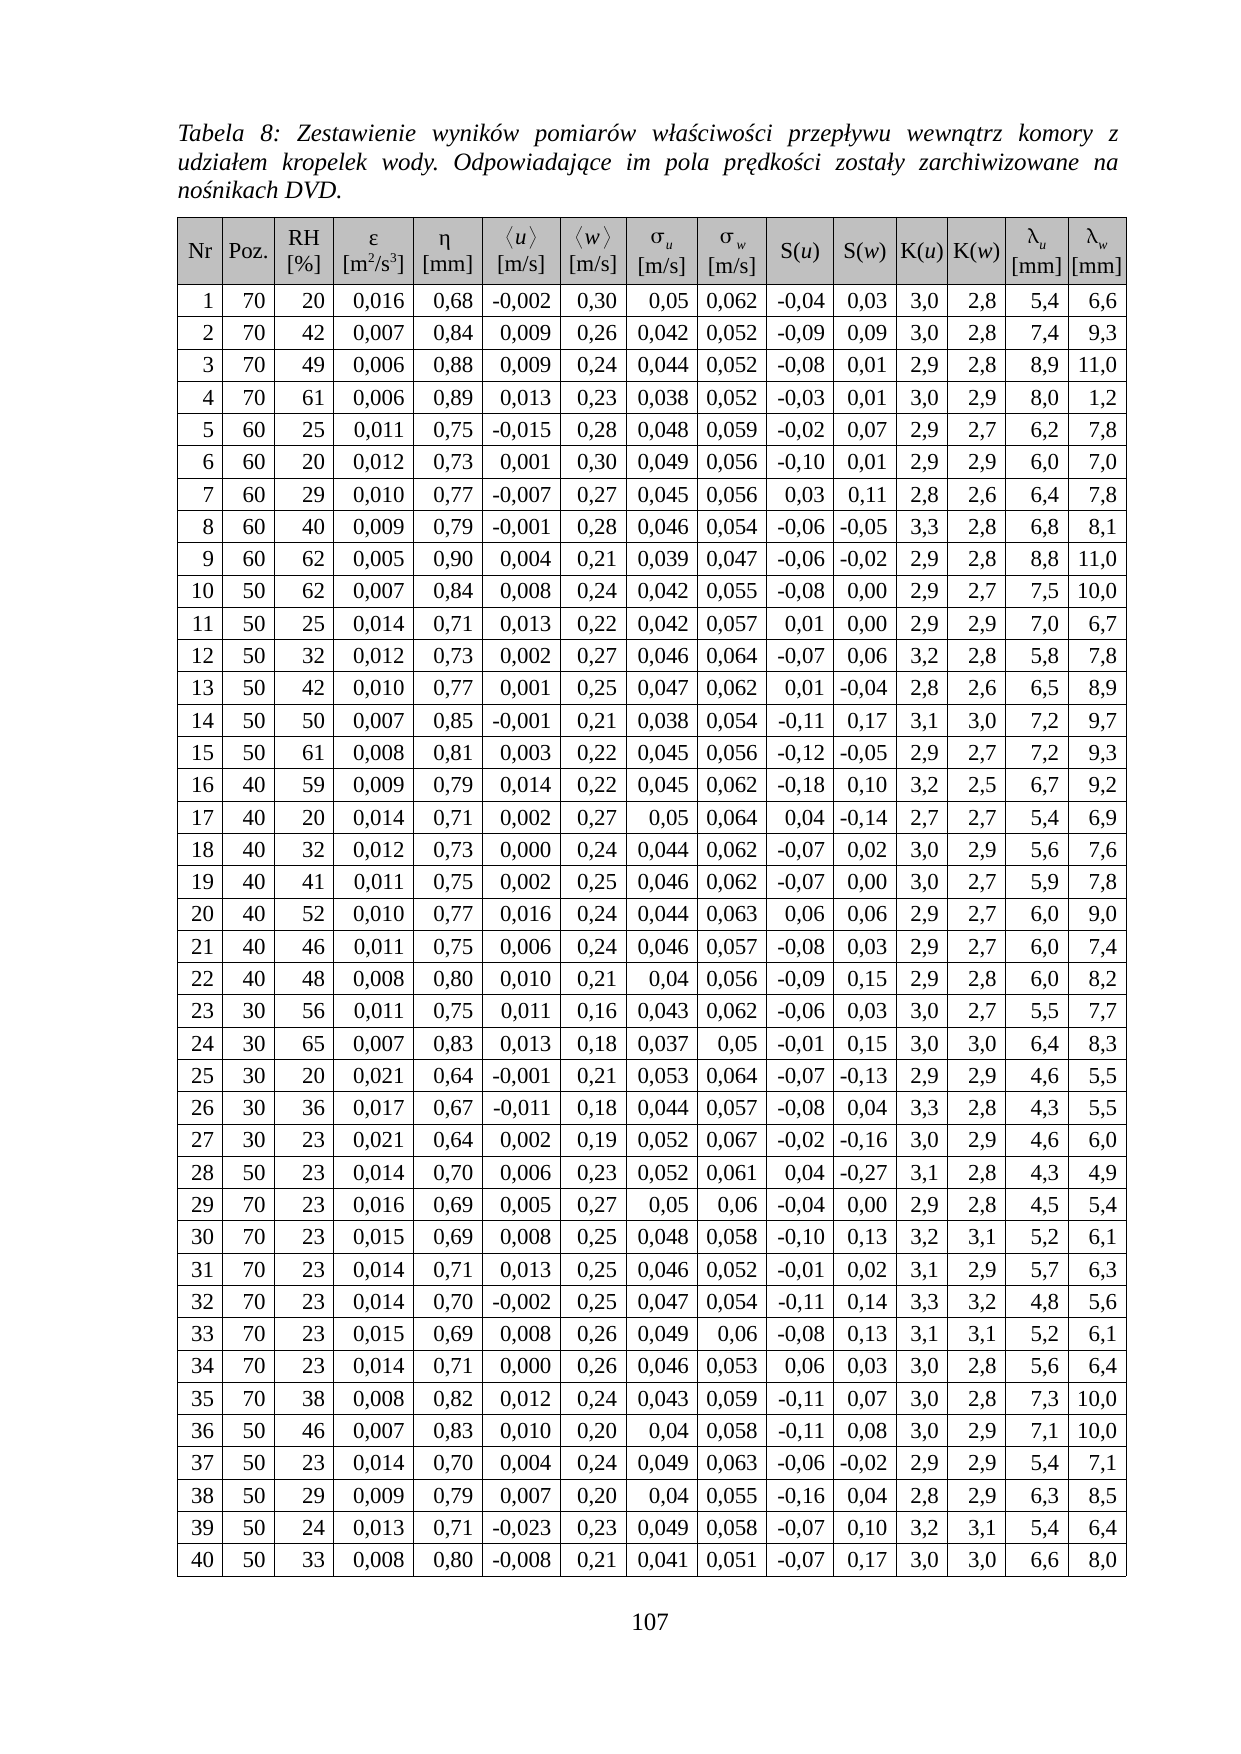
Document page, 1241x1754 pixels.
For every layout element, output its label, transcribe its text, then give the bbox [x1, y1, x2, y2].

table_cell 50 [223, 737, 274, 768]
table_cell -0,04 [834, 672, 896, 704]
table_cell 39 [178, 1512, 222, 1543]
table_cell 0,01 [834, 446, 896, 478]
table_cell 0,009 [483, 350, 560, 381]
table_cell 0,054 [698, 511, 766, 542]
table_cell 0,22 [561, 737, 626, 768]
table_cell 0,71 [414, 1351, 482, 1382]
table_cell 40 [223, 963, 274, 994]
table_cell 6,1 [1069, 1221, 1126, 1253]
table_cell 8,0 [1006, 382, 1068, 413]
table_cell 35 [178, 1383, 222, 1414]
table_cell 20 [275, 1060, 333, 1091]
table_cell 11,0 [1069, 543, 1126, 574]
table_cell 30 [223, 1060, 274, 1091]
table_cell -0,02 [767, 414, 833, 445]
table_cell 0,062 [698, 769, 766, 801]
table_cell 38 [178, 1480, 222, 1511]
table_cell 0,009 [334, 769, 413, 801]
table_cell 5,6 [1069, 1286, 1126, 1317]
table_header [mm] [1006, 218, 1068, 284]
table_cell 0,043 [627, 995, 697, 1027]
table_cell 30 [223, 1028, 274, 1059]
table_cell 5,4 [1069, 1189, 1126, 1220]
table_cell 2,8 [948, 963, 1005, 994]
table_cell 0,046 [627, 1254, 697, 1285]
table_cell -0,001 [483, 511, 560, 542]
table_cell 0,016 [334, 1189, 413, 1220]
table_cell 0,70 [414, 1286, 482, 1317]
table_cell 0,011 [334, 414, 413, 445]
table_cell -0,14 [834, 802, 896, 833]
table_cell -0,001 [483, 705, 560, 736]
table_cell 5 [178, 414, 222, 445]
table_cell 0,13 [834, 1221, 896, 1253]
table_cell 8,2 [1069, 963, 1126, 994]
table_cell 0,73 [414, 834, 482, 865]
table_cell 0,27 [561, 802, 626, 833]
table_cell 50 [223, 1157, 274, 1188]
table_cell 70 [223, 285, 274, 316]
table_cell 0,01 [767, 608, 833, 639]
table_cell 0,016 [483, 899, 560, 930]
table_cell 0,014 [334, 608, 413, 639]
table_cell 0,006 [334, 382, 413, 413]
table_cell 0,11 [834, 479, 896, 510]
table_cell 0,17 [834, 1544, 896, 1576]
table_cell 59 [275, 769, 333, 801]
table_cell 6,2 [1006, 414, 1068, 445]
table_cell 60 [223, 446, 274, 478]
table_cell 7,8 [1069, 866, 1126, 897]
table_cell 31 [178, 1254, 222, 1285]
table_cell 33 [275, 1544, 333, 1576]
table_cell 2,9 [948, 382, 1005, 413]
table_cell 0,057 [698, 608, 766, 639]
table_cell 23 [275, 1221, 333, 1253]
table_cell 0,051 [698, 1544, 766, 1576]
table_cell 3,0 [897, 1383, 947, 1414]
table_cell 0,79 [414, 769, 482, 801]
table_cell 0,052 [698, 317, 766, 348]
table_cell 0,13 [834, 1318, 896, 1349]
table_cell 13 [178, 672, 222, 704]
table_cell 7,2 [1006, 737, 1068, 768]
table_cell 50 [223, 1447, 274, 1479]
table_cell 3,2 [897, 1221, 947, 1253]
table_cell 5,6 [1006, 834, 1068, 865]
table_cell 50 [223, 608, 274, 639]
table_cell 23 [275, 1351, 333, 1382]
table_cell 41 [275, 866, 333, 897]
table_cell 3,0 [948, 1544, 1005, 1576]
table_cell 0,014 [334, 802, 413, 833]
table_cell 2,7 [948, 414, 1005, 445]
table_cell 3,0 [897, 995, 947, 1027]
table_cell 52 [275, 899, 333, 930]
table_cell 2,7 [948, 931, 1005, 962]
table_cell 0,062 [698, 285, 766, 316]
table_cell 50 [223, 672, 274, 704]
table_cell 0,21 [561, 705, 626, 736]
table_cell 0,064 [698, 802, 766, 833]
table_cell 0,30 [561, 446, 626, 478]
table_cell 0,28 [561, 414, 626, 445]
table_cell 50 [223, 640, 274, 671]
table_cell 23 [275, 1254, 333, 1285]
table_cell 2,7 [948, 899, 1005, 930]
table_cell 70 [223, 1286, 274, 1317]
table_cell 0,016 [334, 285, 413, 316]
table_cell 0,007 [334, 705, 413, 736]
table_cell 6,4 [1069, 1512, 1126, 1543]
table_cell 38 [275, 1383, 333, 1414]
table_cell 0,001 [483, 672, 560, 704]
table_cell 40 [223, 931, 274, 962]
table_cell 0,010 [334, 899, 413, 930]
table_cell 46 [275, 1415, 333, 1446]
table_cell 46 [275, 931, 333, 962]
table_cell 0,009 [334, 1480, 413, 1511]
table_cell 0,06 [767, 1351, 833, 1382]
table_cell 2,7 [897, 802, 947, 833]
table_cell 0,09 [834, 317, 896, 348]
table_cell 4 [178, 382, 222, 413]
table_cell 20 [275, 802, 333, 833]
table_cell -0,09 [767, 317, 833, 348]
table_header K(w) [948, 218, 1005, 284]
table_cell 70 [223, 1318, 274, 1349]
table_cell 2,9 [897, 446, 947, 478]
table_cell 8,3 [1069, 1028, 1126, 1059]
table_cell 0,22 [561, 769, 626, 801]
table_cell 2,9 [897, 931, 947, 962]
table_cell 3,0 [948, 705, 1005, 736]
table_cell 0,038 [627, 705, 697, 736]
table_cell 30 [178, 1221, 222, 1253]
table_cell 0,046 [627, 511, 697, 542]
table_cell 0,049 [627, 1447, 697, 1479]
table_cell 0,24 [561, 1447, 626, 1479]
table_cell 2,7 [948, 737, 1005, 768]
table_cell 0,044 [627, 350, 697, 381]
table_cell 61 [275, 382, 333, 413]
table_cell 3,1 [897, 705, 947, 736]
table_header [m/s] [698, 218, 766, 284]
table_cell -0,05 [834, 511, 896, 542]
table_cell 0,014 [334, 1157, 413, 1188]
table_cell 0,28 [561, 511, 626, 542]
table_cell 0,69 [414, 1221, 482, 1253]
table_cell 0,010 [483, 963, 560, 994]
table_cell 0,75 [414, 931, 482, 962]
table_cell 0,75 [414, 414, 482, 445]
table_cell 0,064 [698, 1060, 766, 1091]
table_cell 0,26 [561, 317, 626, 348]
table_cell 42 [275, 317, 333, 348]
table_cell 0,77 [414, 899, 482, 930]
table_cell 7,6 [1069, 834, 1126, 865]
table_cell 0,27 [561, 479, 626, 510]
table_cell 2,5 [948, 769, 1005, 801]
table_cell 0,77 [414, 479, 482, 510]
table_cell 0,81 [414, 737, 482, 768]
table_cell 6,0 [1006, 446, 1068, 478]
table_cell 0,009 [483, 317, 560, 348]
table_cell 49 [275, 350, 333, 381]
table_cell 9,3 [1069, 317, 1126, 348]
table_cell 0,21 [561, 543, 626, 574]
table_cell 4,6 [1006, 1060, 1068, 1091]
table_cell 0,03 [834, 285, 896, 316]
table_cell 0,064 [698, 640, 766, 671]
table_header S(w) [834, 218, 896, 284]
table_cell 9,3 [1069, 737, 1126, 768]
table_cell 40 [223, 899, 274, 930]
table_cell -0,11 [767, 705, 833, 736]
table_cell 0,22 [561, 608, 626, 639]
table_cell -0,02 [834, 543, 896, 574]
table_cell 0,056 [698, 479, 766, 510]
table_cell 0,05 [627, 285, 697, 316]
table_cell 0,01 [834, 350, 896, 381]
table_cell 0,057 [698, 931, 766, 962]
table_cell 0,008 [334, 963, 413, 994]
table_cell 0,23 [561, 1157, 626, 1188]
table_cell 0,73 [414, 640, 482, 671]
table_cell 6,4 [1069, 1351, 1126, 1382]
table_cell 0,82 [414, 1383, 482, 1414]
table_cell 0,014 [483, 769, 560, 801]
table_cell 0,044 [627, 1092, 697, 1123]
table_cell 17 [178, 802, 222, 833]
table_cell -0,01 [767, 1028, 833, 1059]
table_cell 0,24 [561, 1383, 626, 1414]
table_cell 30 [223, 995, 274, 1027]
table_cell 50 [223, 1544, 274, 1576]
table_cell 0,007 [334, 1028, 413, 1059]
table_cell 70 [223, 382, 274, 413]
table_cell 0,037 [627, 1028, 697, 1059]
table_cell 0,013 [334, 1512, 413, 1543]
table_cell 0,056 [698, 446, 766, 478]
table_cell 0,039 [627, 543, 697, 574]
table_cell 19 [178, 866, 222, 897]
table_cell -0,001 [483, 1060, 560, 1091]
table_cell 2,9 [897, 414, 947, 445]
table_cell 0,006 [483, 1157, 560, 1188]
table_cell 0,006 [483, 931, 560, 962]
table_cell 0,77 [414, 672, 482, 704]
table_cell 3,2 [897, 1512, 947, 1543]
table_cell 0,013 [483, 382, 560, 413]
table_cell 24 [178, 1028, 222, 1059]
table_cell 2,7 [948, 802, 1005, 833]
table_cell -0,06 [767, 995, 833, 1027]
table_cell 6,3 [1069, 1254, 1126, 1285]
table_cell 0,03 [834, 1351, 896, 1382]
table_cell 4,5 [1006, 1189, 1068, 1220]
table_cell 8 [178, 511, 222, 542]
table_cell 0,049 [627, 1512, 697, 1543]
table_cell 10,0 [1069, 576, 1126, 607]
table_cell 6 [178, 446, 222, 478]
table_cell 0,061 [698, 1157, 766, 1188]
table_cell 9,7 [1069, 705, 1126, 736]
table_cell 32 [275, 834, 333, 865]
table_cell 26 [178, 1092, 222, 1123]
table_cell 0,04 [767, 1157, 833, 1188]
table_cell 5,4 [1006, 1512, 1068, 1543]
table_cell 1 [178, 285, 222, 316]
table_cell 0,012 [334, 640, 413, 671]
table_cell 0,06 [698, 1189, 766, 1220]
table_cell 0,063 [698, 1447, 766, 1479]
table_cell 50 [223, 1512, 274, 1543]
table_cell 2,9 [897, 608, 947, 639]
table_cell 70 [223, 1221, 274, 1253]
table_cell 0,001 [483, 446, 560, 478]
table_cell 7,8 [1069, 414, 1126, 445]
table_cell 0,013 [483, 1028, 560, 1059]
table_cell 3,3 [897, 1092, 947, 1123]
table_cell 0,015 [334, 1318, 413, 1349]
table_header K(u) [897, 218, 947, 284]
table_cell 0,75 [414, 866, 482, 897]
table_cell 0,25 [561, 1254, 626, 1285]
table_cell 0,021 [334, 1125, 413, 1156]
table_cell -0,11 [767, 1415, 833, 1446]
table_cell 6,4 [1006, 1028, 1068, 1059]
table_cell 0,042 [627, 576, 697, 607]
table_cell 20 [275, 285, 333, 316]
table_cell 0,042 [627, 317, 697, 348]
table_cell -0,08 [767, 931, 833, 962]
table_cell 6,4 [1006, 479, 1068, 510]
table_cell 3,0 [897, 834, 947, 865]
table_cell 0,21 [561, 963, 626, 994]
table_cell 2,9 [948, 1125, 1005, 1156]
table_cell 23 [275, 1157, 333, 1188]
table_cell 0,20 [561, 1480, 626, 1511]
table_cell -0,04 [767, 1189, 833, 1220]
table_cell 0,79 [414, 1480, 482, 1511]
table_cell 0,89 [414, 382, 482, 413]
table_cell -0,007 [483, 479, 560, 510]
table_cell 23 [275, 1318, 333, 1349]
table_cell 0,007 [334, 1415, 413, 1446]
table_cell 0,79 [414, 511, 482, 542]
table_cell 9 [178, 543, 222, 574]
table_cell 0,06 [767, 899, 833, 930]
table_cell 0,002 [483, 866, 560, 897]
table_cell 0,047 [698, 543, 766, 574]
table_cell 3 [178, 350, 222, 381]
table_cell 0,24 [561, 931, 626, 962]
table_cell 48 [275, 963, 333, 994]
table_cell 0,052 [698, 1254, 766, 1285]
table_cell 2,7 [948, 866, 1005, 897]
table_cell 0,70 [414, 1157, 482, 1188]
table_cell 40 [223, 769, 274, 801]
table_cell 60 [223, 479, 274, 510]
table_cell 70 [223, 1189, 274, 1220]
table_cell 0,058 [698, 1221, 766, 1253]
table_cell 65 [275, 1028, 333, 1059]
table_cell 36 [178, 1415, 222, 1446]
table_cell 0,27 [561, 640, 626, 671]
table_cell 0,83 [414, 1415, 482, 1446]
table_cell 33 [178, 1318, 222, 1349]
table_cell 0,007 [334, 576, 413, 607]
table_cell 0,048 [627, 414, 697, 445]
table_cell 23 [275, 1125, 333, 1156]
table_cell 28 [178, 1157, 222, 1188]
table_cell 0,88 [414, 350, 482, 381]
table_cell 0,15 [834, 963, 896, 994]
table_cell 0,002 [483, 802, 560, 833]
table_cell 0,20 [561, 1415, 626, 1446]
table_cell 2,9 [897, 543, 947, 574]
table_cell 0,64 [414, 1125, 482, 1156]
table_cell 0,038 [627, 382, 697, 413]
table_cell 2,8 [948, 1351, 1005, 1382]
table_cell 0,011 [334, 866, 413, 897]
table_cell 0,003 [483, 737, 560, 768]
table_cell 0,063 [698, 899, 766, 930]
table_cell 0,015 [334, 1221, 413, 1253]
table_cell 12 [178, 640, 222, 671]
table_cell 32 [275, 640, 333, 671]
table_cell 7,1 [1069, 1447, 1126, 1479]
table_cell 62 [275, 576, 333, 607]
table_cell 0,011 [334, 995, 413, 1027]
text Tabela 8: Zestawienie wyników pomiarów właściwości przepływu wewnątrz komory z udziałem kropelek wody. Odpowiadające im pola prędkości zostały zarchiwizowane na nośnikach DVD. [177, 118, 1122, 204]
table_header [m/s] [627, 218, 697, 284]
table_cell 0,04 [834, 1092, 896, 1123]
table_cell -0,008 [483, 1544, 560, 1576]
table_cell 3,0 [897, 317, 947, 348]
table_cell 0,041 [627, 1544, 697, 1576]
table_cell -0,01 [767, 1254, 833, 1285]
table_cell -0,002 [483, 285, 560, 316]
table_cell 10,0 [1069, 1383, 1126, 1414]
table_cell 0,059 [698, 1383, 766, 1414]
table_cell 0,01 [834, 382, 896, 413]
table_cell 0,18 [561, 1092, 626, 1123]
table_cell 2,8 [948, 543, 1005, 574]
table_cell 0,002 [483, 1125, 560, 1156]
table_cell 0,010 [334, 672, 413, 704]
table_cell 2,8 [948, 640, 1005, 671]
table_cell -0,16 [834, 1125, 896, 1156]
table_cell 0,00 [834, 608, 896, 639]
table_cell 30 [223, 1125, 274, 1156]
table_cell 0,049 [627, 446, 697, 478]
table_cell 0,84 [414, 576, 482, 607]
table_cell -0,011 [483, 1092, 560, 1123]
table_cell 70 [223, 1383, 274, 1414]
table_cell -0,002 [483, 1286, 560, 1317]
table_cell 0,25 [561, 1286, 626, 1317]
table_cell 0,017 [334, 1092, 413, 1123]
table_cell 10 [178, 576, 222, 607]
table_cell 0,011 [334, 931, 413, 962]
table_cell -0,02 [767, 1125, 833, 1156]
table_cell 0,052 [698, 382, 766, 413]
table_cell 2,6 [948, 672, 1005, 704]
table_cell 2,8 [897, 672, 947, 704]
table_cell 3,0 [897, 382, 947, 413]
table_cell 2,6 [948, 479, 1005, 510]
table_header [m/s] [561, 218, 626, 284]
table_cell 4,3 [1006, 1157, 1068, 1188]
table_cell 0,053 [627, 1060, 697, 1091]
table_cell 0,00 [834, 1189, 896, 1220]
table_cell 40 [275, 511, 333, 542]
table_cell 70 [223, 317, 274, 348]
table_cell 0,08 [834, 1415, 896, 1446]
table_cell 0,052 [627, 1157, 697, 1188]
table_cell 20 [178, 899, 222, 930]
table_cell 7,8 [1069, 479, 1126, 510]
table_cell -0,10 [767, 1221, 833, 1253]
table_cell 0,010 [334, 479, 413, 510]
table_cell 0,04 [627, 963, 697, 994]
table_cell 0,06 [834, 899, 896, 930]
table_cell 50 [223, 705, 274, 736]
table_cell 0,014 [334, 1286, 413, 1317]
table_cell 0,058 [698, 1512, 766, 1543]
table_cell 0,27 [561, 1189, 626, 1220]
table_cell 5,2 [1006, 1318, 1068, 1349]
table_cell -0,023 [483, 1512, 560, 1543]
table_cell 0,004 [483, 543, 560, 574]
table_header S(u) [767, 218, 833, 284]
table_cell 11,0 [1069, 350, 1126, 381]
table_cell 3,1 [897, 1157, 947, 1188]
table_cell 40 [223, 802, 274, 833]
table_cell 0,059 [698, 414, 766, 445]
table_cell 3,1 [948, 1221, 1005, 1253]
table_cell 0,004 [483, 1447, 560, 1479]
table_cell 3,1 [897, 1318, 947, 1349]
table_cell 2,9 [948, 1254, 1005, 1285]
table_cell -0,13 [834, 1060, 896, 1091]
table_cell -0,09 [767, 963, 833, 994]
table_cell 3,0 [897, 1125, 947, 1156]
table_cell 0,067 [698, 1125, 766, 1156]
table_cell 2,9 [948, 1415, 1005, 1446]
table_cell 5,2 [1006, 1221, 1068, 1253]
table_cell 23 [275, 1189, 333, 1220]
table_cell 0,012 [483, 1383, 560, 1414]
table_cell 7,3 [1006, 1383, 1068, 1414]
table_cell -0,06 [767, 511, 833, 542]
table_cell 0,24 [561, 350, 626, 381]
table_cell 0,046 [627, 931, 697, 962]
table_cell 0,90 [414, 543, 482, 574]
table_cell 0,21 [561, 1544, 626, 1576]
table_cell 0,17 [834, 705, 896, 736]
table_cell 0,008 [334, 1544, 413, 1576]
table_cell -0,18 [767, 769, 833, 801]
table_cell 0,046 [627, 640, 697, 671]
table_cell 9,0 [1069, 899, 1126, 930]
table_cell -0,11 [767, 1383, 833, 1414]
table_cell 7,4 [1006, 317, 1068, 348]
table_cell -0,07 [767, 866, 833, 897]
table_cell 0,007 [334, 317, 413, 348]
table_cell 0,000 [483, 834, 560, 865]
table_cell -0,11 [767, 1286, 833, 1317]
table_cell -0,06 [767, 543, 833, 574]
table_cell 0,008 [483, 1318, 560, 1349]
table_cell 23 [275, 1447, 333, 1479]
table_cell 0,04 [834, 1480, 896, 1511]
table_cell 25 [275, 414, 333, 445]
table_cell 6,0 [1006, 931, 1068, 962]
table_cell 2,8 [948, 317, 1005, 348]
table_cell 6,1 [1069, 1318, 1126, 1349]
table_cell 0,05 [627, 802, 697, 833]
table_cell 7,0 [1069, 446, 1126, 478]
table_cell 1,2 [1069, 382, 1126, 413]
table_cell -0,07 [767, 834, 833, 865]
table_cell 0,10 [834, 1512, 896, 1543]
table_cell -0,27 [834, 1157, 896, 1188]
table_cell 5,5 [1069, 1060, 1126, 1091]
table_cell 2,9 [948, 1060, 1005, 1091]
table_cell 21 [178, 931, 222, 962]
table_cell 0,058 [698, 1415, 766, 1446]
table_cell -0,07 [767, 1544, 833, 1576]
table_cell 0,008 [334, 737, 413, 768]
table_cell -0,08 [767, 1092, 833, 1123]
table_cell 3,2 [897, 640, 947, 671]
table_cell 5,7 [1006, 1254, 1068, 1285]
table_cell 0,049 [627, 1318, 697, 1349]
table_cell 0,07 [834, 1383, 896, 1414]
table_cell 6,8 [1006, 511, 1068, 542]
table_cell 50 [275, 705, 333, 736]
table_header ε [m2/s3] [334, 218, 413, 284]
table_cell 0,02 [834, 1254, 896, 1285]
table_cell 0,07 [834, 414, 896, 445]
table_cell 2,9 [948, 834, 1005, 865]
table_cell 6,0 [1069, 1125, 1126, 1156]
table_cell 36 [275, 1092, 333, 1123]
table_cell 0,046 [627, 866, 697, 897]
table_cell 0,00 [834, 576, 896, 607]
table_cell -0,07 [767, 640, 833, 671]
table_cell 3,2 [897, 769, 947, 801]
table_cell 0,18 [561, 1028, 626, 1059]
table_cell 7,8 [1069, 640, 1126, 671]
table_cell 0,02 [834, 834, 896, 865]
table_cell 0,008 [483, 1221, 560, 1253]
table_cell -0,08 [767, 350, 833, 381]
table_cell 0,005 [483, 1189, 560, 1220]
table_cell 50 [223, 576, 274, 607]
table_cell 2,9 [897, 1189, 947, 1220]
table_cell 2,8 [897, 479, 947, 510]
table_cell 0,048 [627, 1221, 697, 1253]
table_cell 0,000 [483, 1351, 560, 1382]
table_cell 0,14 [834, 1286, 896, 1317]
table_header Poz. [223, 218, 274, 284]
table_cell 11 [178, 608, 222, 639]
table_cell 0,054 [698, 1286, 766, 1317]
table_cell 0,21 [561, 1060, 626, 1091]
table_cell 3,0 [897, 1415, 947, 1446]
table_header [mm] [1069, 218, 1126, 284]
table_cell 2,9 [897, 1060, 947, 1091]
table_cell 2,9 [948, 1480, 1005, 1511]
table_cell 2,7 [948, 576, 1005, 607]
table_cell 0,054 [698, 705, 766, 736]
table_header η [mm] [414, 218, 482, 284]
table_cell 32 [178, 1286, 222, 1317]
table_cell 27 [178, 1125, 222, 1156]
table_cell 70 [223, 1254, 274, 1285]
table_cell 0,05 [627, 1189, 697, 1220]
table_cell 0,062 [698, 672, 766, 704]
table_cell 0,70 [414, 1447, 482, 1479]
table_cell -0,07 [767, 1512, 833, 1543]
table_cell 16 [178, 769, 222, 801]
table_cell -0,06 [767, 1447, 833, 1479]
table_cell 23 [178, 995, 222, 1027]
table_cell 3,0 [897, 1544, 947, 1576]
table_cell 0,007 [483, 1480, 560, 1511]
table_cell 18 [178, 834, 222, 865]
table_cell 0,047 [627, 672, 697, 704]
table_cell 6,0 [1006, 899, 1068, 930]
table_cell 0,01 [767, 672, 833, 704]
table_cell 0,80 [414, 963, 482, 994]
table_cell 5,4 [1006, 802, 1068, 833]
table_cell 0,03 [767, 479, 833, 510]
table_cell 0,75 [414, 995, 482, 1027]
table_cell 0,005 [334, 543, 413, 574]
table_header [m/s] [483, 218, 560, 284]
table_cell 2,9 [897, 737, 947, 768]
table_cell 0,24 [561, 834, 626, 865]
table_cell 0,23 [561, 382, 626, 413]
table_cell 29 [275, 1480, 333, 1511]
table_cell 2,8 [948, 285, 1005, 316]
table_cell 10,0 [1069, 1415, 1126, 1446]
table_cell 3,1 [948, 1318, 1005, 1349]
table_cell 14 [178, 705, 222, 736]
table_cell -0,015 [483, 414, 560, 445]
table_cell 61 [275, 737, 333, 768]
table_cell 0,03 [834, 995, 896, 1027]
table_cell 60 [223, 543, 274, 574]
table_cell 3,0 [897, 285, 947, 316]
table_cell 0,10 [834, 769, 896, 801]
table_cell 0,68 [414, 285, 482, 316]
table_cell 0,045 [627, 769, 697, 801]
table_cell 2,9 [897, 963, 947, 994]
table_cell 0,045 [627, 737, 697, 768]
table_cell 62 [275, 543, 333, 574]
table_cell 0,042 [627, 608, 697, 639]
table_cell 0,06 [834, 640, 896, 671]
table_cell 4,9 [1069, 1157, 1126, 1188]
table_cell 15 [178, 737, 222, 768]
table_cell 0,056 [698, 963, 766, 994]
table_cell 7,2 [1006, 705, 1068, 736]
table_cell 5,6 [1006, 1351, 1068, 1382]
table_cell 40 [223, 866, 274, 897]
table_cell 6,7 [1006, 769, 1068, 801]
table_cell 8,1 [1069, 511, 1126, 542]
table_cell 7,5 [1006, 576, 1068, 607]
table_cell 3,0 [897, 866, 947, 897]
table_cell 3,3 [897, 511, 947, 542]
table_cell 7,0 [1006, 608, 1068, 639]
table_cell 0,009 [334, 511, 413, 542]
table_cell 9,2 [1069, 769, 1126, 801]
table_cell 2,9 [948, 608, 1005, 639]
table_cell 0,043 [627, 1383, 697, 1414]
table_cell 0,80 [414, 1544, 482, 1576]
table_cell 2,9 [897, 1447, 947, 1479]
table_cell 0,044 [627, 899, 697, 930]
table_cell 0,83 [414, 1028, 482, 1059]
table_cell 2,8 [897, 1480, 947, 1511]
table_cell 0,008 [334, 1383, 413, 1414]
table_cell 6,9 [1069, 802, 1126, 833]
table_cell 6,0 [1006, 963, 1068, 994]
table_cell 50 [223, 1415, 274, 1446]
table_cell 0,64 [414, 1060, 482, 1091]
table_cell 40 [223, 834, 274, 865]
table_cell 0,25 [561, 866, 626, 897]
table_cell 0,062 [698, 834, 766, 865]
table_cell 0,24 [561, 899, 626, 930]
table_cell 6,3 [1006, 1480, 1068, 1511]
table_cell 6,6 [1069, 285, 1126, 316]
table_cell 34 [178, 1351, 222, 1382]
table_cell 3,1 [897, 1254, 947, 1285]
table_cell 0,69 [414, 1318, 482, 1349]
table_cell 0,013 [483, 608, 560, 639]
table_cell 50 [223, 1480, 274, 1511]
table_cell 0,055 [698, 576, 766, 607]
table_cell 0,057 [698, 1092, 766, 1123]
table_cell 2,8 [948, 1157, 1005, 1188]
table_cell 70 [223, 350, 274, 381]
table_cell 3,1 [948, 1512, 1005, 1543]
table_cell -0,16 [767, 1480, 833, 1511]
table_cell 8,0 [1069, 1544, 1126, 1576]
table_cell 0,014 [334, 1447, 413, 1479]
table_cell 2,9 [897, 576, 947, 607]
table_cell 0,055 [698, 1480, 766, 1511]
table_cell -0,03 [767, 382, 833, 413]
table_cell 2 [178, 317, 222, 348]
table_cell 0,15 [834, 1028, 896, 1059]
table_cell 6,6 [1006, 1544, 1068, 1576]
table_cell 4,6 [1006, 1125, 1068, 1156]
table_cell 0,25 [561, 672, 626, 704]
table_cell 25 [275, 608, 333, 639]
table_cell 4,3 [1006, 1092, 1068, 1123]
table_cell 7,1 [1006, 1415, 1068, 1446]
table_cell 24 [275, 1512, 333, 1543]
table_cell 23 [275, 1286, 333, 1317]
table_cell 0,062 [698, 866, 766, 897]
table_cell 0,03 [834, 931, 896, 962]
table_cell 0,05 [698, 1028, 766, 1059]
table_cell 8,8 [1006, 543, 1068, 574]
table_cell 29 [275, 479, 333, 510]
table_cell 60 [223, 414, 274, 445]
table_cell 0,00 [834, 866, 896, 897]
table_cell 0,84 [414, 317, 482, 348]
table_cell -0,08 [767, 576, 833, 607]
table_cell 0,71 [414, 802, 482, 833]
table_cell 0,69 [414, 1189, 482, 1220]
table_cell 60 [223, 511, 274, 542]
table_cell 7,7 [1069, 995, 1126, 1027]
table_cell 4,8 [1006, 1286, 1068, 1317]
table_cell 2,9 [897, 350, 947, 381]
table_cell 0,056 [698, 737, 766, 768]
table_cell 0,71 [414, 608, 482, 639]
table_cell 5,5 [1006, 995, 1068, 1027]
table_cell 0,04 [767, 802, 833, 833]
table_cell 0,014 [334, 1351, 413, 1382]
table_cell 0,24 [561, 576, 626, 607]
table_cell 0,67 [414, 1092, 482, 1123]
table_cell 0,04 [627, 1415, 697, 1446]
table_cell 0,052 [627, 1125, 697, 1156]
table_cell 8,5 [1069, 1480, 1126, 1511]
table_cell -0,12 [767, 737, 833, 768]
table_cell 5,4 [1006, 1447, 1068, 1479]
table_cell 0,052 [698, 350, 766, 381]
table_cell -0,02 [834, 1447, 896, 1479]
table_cell 0,021 [334, 1060, 413, 1091]
table_cell 2,8 [948, 1189, 1005, 1220]
table_cell 70 [223, 1351, 274, 1382]
table_cell 0,062 [698, 995, 766, 1027]
table_cell 25 [178, 1060, 222, 1091]
table_cell -0,04 [767, 285, 833, 316]
table_cell 5,4 [1006, 285, 1068, 316]
table_cell 6,7 [1069, 608, 1126, 639]
table_cell 3,0 [897, 1351, 947, 1382]
table_cell 40 [178, 1544, 222, 1576]
table_cell 56 [275, 995, 333, 1027]
table_cell 0,046 [627, 1351, 697, 1382]
table_cell 0,045 [627, 479, 697, 510]
table_cell 0,30 [561, 285, 626, 316]
table_cell 0,06 [698, 1318, 766, 1349]
table_cell 7 [178, 479, 222, 510]
table_cell -0,08 [767, 1318, 833, 1349]
table_cell 5,8 [1006, 640, 1068, 671]
table_cell 0,014 [334, 1254, 413, 1285]
table_cell 30 [223, 1092, 274, 1123]
table_cell 0,26 [561, 1318, 626, 1349]
table_cell 3,2 [948, 1286, 1005, 1317]
table_cell -0,05 [834, 737, 896, 768]
table_cell 0,006 [334, 350, 413, 381]
table_header RH [%] [275, 218, 333, 284]
table_cell 0,053 [698, 1351, 766, 1382]
table_cell 0,008 [483, 576, 560, 607]
table_cell 2,8 [948, 1383, 1005, 1414]
table_cell 0,23 [561, 1512, 626, 1543]
table_cell 6,5 [1006, 672, 1068, 704]
table_cell 0,25 [561, 1221, 626, 1253]
table_cell 22 [178, 963, 222, 994]
table_cell 8,9 [1006, 350, 1068, 381]
table_cell 3,0 [897, 1028, 947, 1059]
table_cell 0,011 [483, 995, 560, 1027]
table_cell 0,16 [561, 995, 626, 1027]
table_cell 7,4 [1069, 931, 1126, 962]
table_cell 8,9 [1069, 672, 1126, 704]
table_cell 0,047 [627, 1286, 697, 1317]
table_cell 29 [178, 1189, 222, 1220]
table_cell 42 [275, 672, 333, 704]
table_cell 2,8 [948, 1092, 1005, 1123]
table_cell 0,71 [414, 1254, 482, 1285]
table_cell 2,9 [948, 1447, 1005, 1479]
table_cell 0,85 [414, 705, 482, 736]
table_cell 0,010 [483, 1415, 560, 1446]
table_cell 5,5 [1069, 1092, 1126, 1123]
table_cell 0,71 [414, 1512, 482, 1543]
table_cell 0,044 [627, 834, 697, 865]
table_cell 2,8 [948, 350, 1005, 381]
table_cell 0,19 [561, 1125, 626, 1156]
table_cell 0,26 [561, 1351, 626, 1382]
table_cell -0,10 [767, 446, 833, 478]
table_cell 3,0 [948, 1028, 1005, 1059]
table_cell 0,04 [627, 1480, 697, 1511]
table_cell 2,9 [948, 446, 1005, 478]
table_cell 0,012 [334, 446, 413, 478]
table_cell 2,8 [948, 511, 1005, 542]
table_cell 3,3 [897, 1286, 947, 1317]
table_cell 0,73 [414, 446, 482, 478]
table_cell 5,9 [1006, 866, 1068, 897]
table_cell 2,9 [897, 899, 947, 930]
table_cell 20 [275, 446, 333, 478]
table_cell 0,012 [334, 834, 413, 865]
table_cell 2,7 [948, 995, 1005, 1027]
table_cell 37 [178, 1447, 222, 1479]
table_header Nr [178, 218, 222, 284]
table_cell -0,07 [767, 1060, 833, 1091]
table_cell 0,013 [483, 1254, 560, 1285]
table_cell 0,002 [483, 640, 560, 671]
